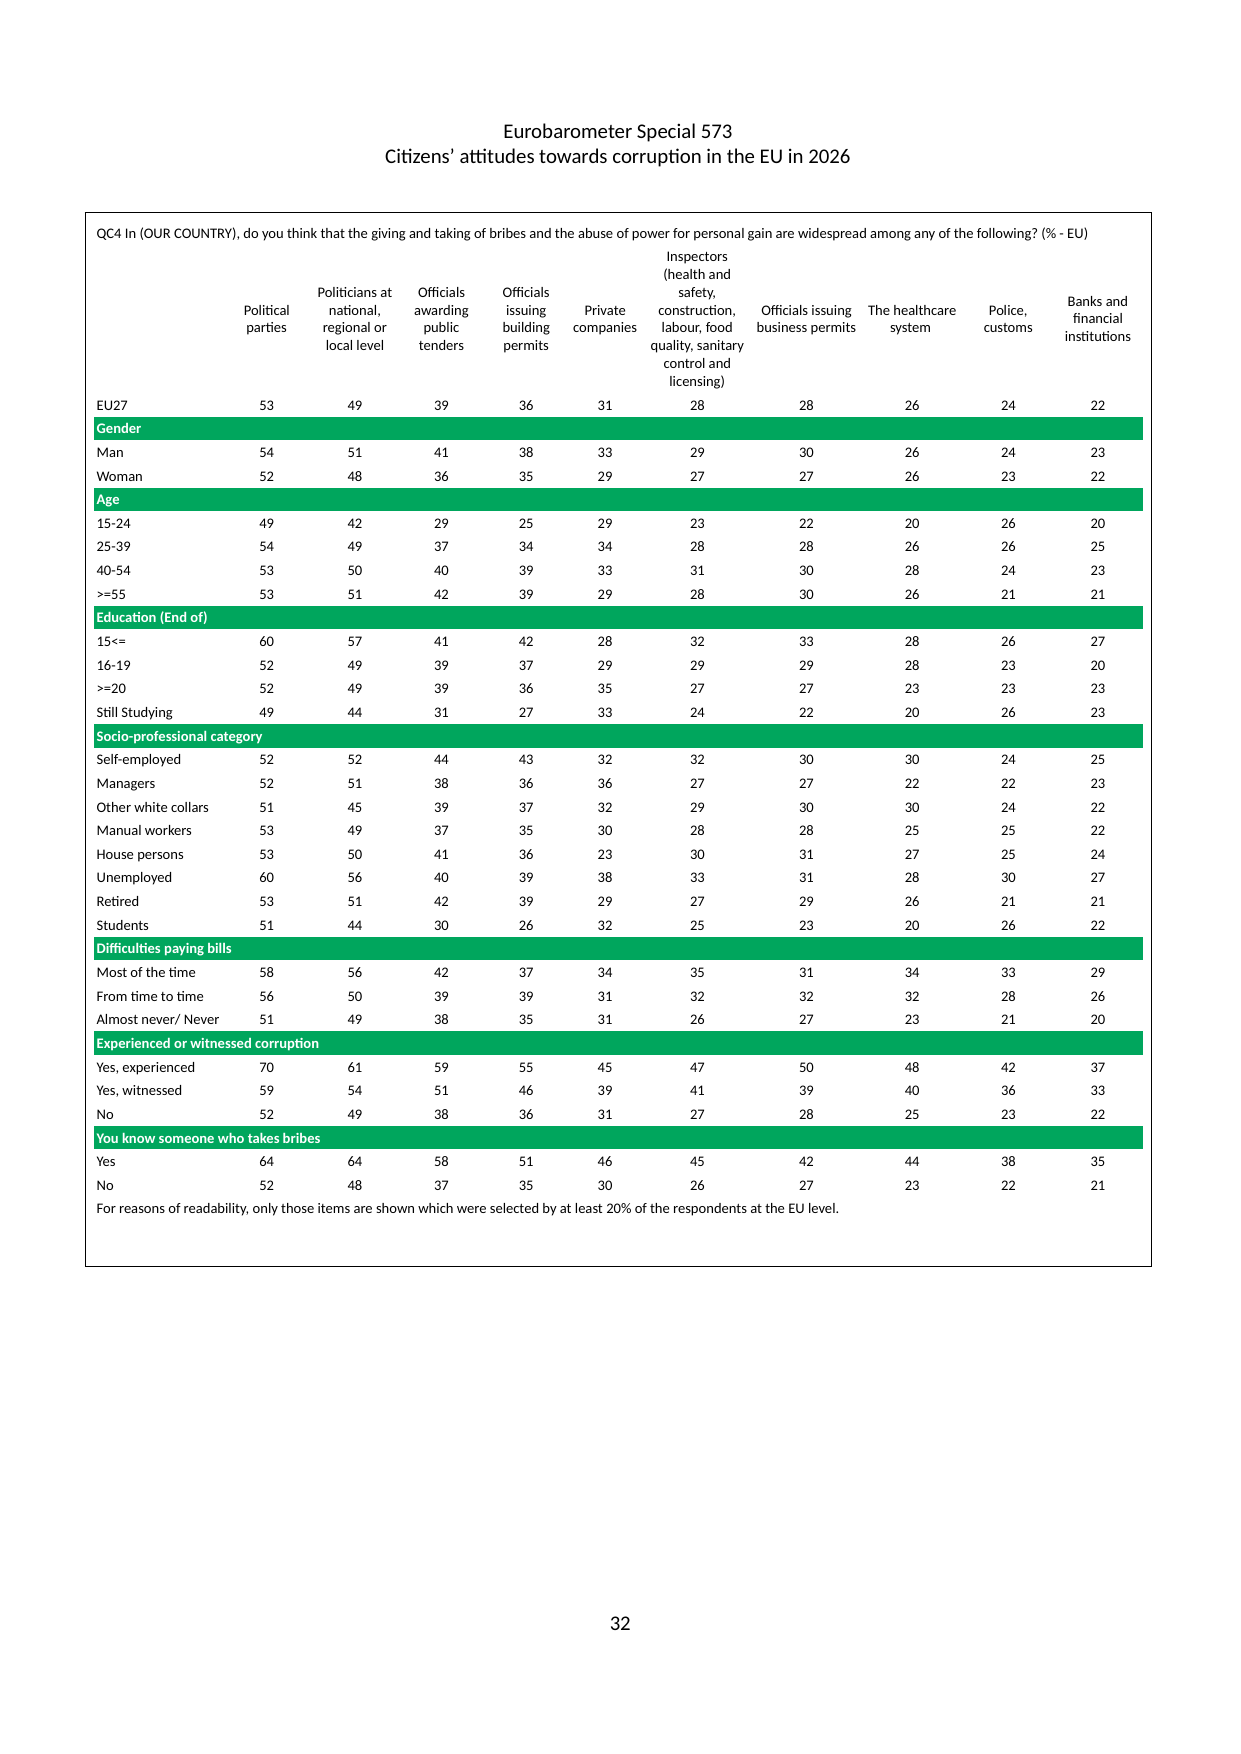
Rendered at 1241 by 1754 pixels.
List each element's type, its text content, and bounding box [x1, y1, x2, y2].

table_cell 44 [860, 1150, 963, 1173]
table_cell 28 [642, 535, 752, 558]
table_cell 60 [222, 866, 311, 889]
table_cell 37 [484, 960, 568, 984]
table_cell Unemployed [94, 866, 222, 889]
table_cell 31 [399, 700, 484, 724]
table_cell 27 [752, 1008, 860, 1031]
table_cell 47 [642, 1055, 752, 1079]
table_cell 33 [1053, 1079, 1143, 1102]
table_cell 22 [1053, 795, 1143, 818]
table_cell 49 [311, 393, 398, 417]
table_cell 23 [752, 913, 860, 937]
table_cell 30 [752, 748, 860, 771]
table_cell 53 [222, 582, 311, 606]
table_cell 29 [642, 653, 752, 677]
table_cell 23 [1053, 559, 1143, 582]
table_cell 28 [642, 582, 752, 606]
table_cell 53 [222, 890, 311, 913]
table_cell 49 [311, 535, 398, 558]
table_cell 53 [222, 819, 311, 842]
table_cell 22 [1053, 1102, 1143, 1126]
table_cell 26 [860, 464, 963, 487]
table_cell 46 [568, 1150, 642, 1173]
table_cell 35 [568, 677, 642, 700]
table_cell 27 [642, 1102, 752, 1126]
table_cell Almost never/ Never [94, 1008, 222, 1031]
table_cell 25 [964, 842, 1053, 866]
table_cell 20 [860, 913, 963, 937]
table_cell 53 [222, 559, 311, 582]
table_cell 16-19 [94, 653, 222, 677]
table_cell 27 [642, 890, 752, 913]
table_cell 30 [860, 795, 963, 818]
table_cell 34 [860, 960, 963, 984]
table_cell 34 [568, 960, 642, 984]
table_cell 15-24 [94, 511, 222, 535]
table_cell 28 [964, 984, 1053, 1008]
table_cell 48 [311, 464, 398, 487]
table_cell 59 [222, 1079, 311, 1102]
table_cell 40 [399, 866, 484, 889]
table_cell Private companies [568, 245, 642, 393]
table_cell 31 [568, 984, 642, 1008]
table_cell 53 [222, 842, 311, 866]
table_cell 32 [568, 795, 642, 818]
table_cell Officials issuing building permits [484, 245, 568, 393]
table_cell Still Studying [94, 700, 222, 724]
table_cell 26 [484, 913, 568, 937]
table_cell >=55 [94, 582, 222, 606]
table_cell 36 [484, 842, 568, 866]
table_cell 27 [752, 464, 860, 487]
table_cell 51 [311, 771, 398, 795]
table_cell 23 [1053, 771, 1143, 795]
table_cell 41 [642, 1079, 752, 1102]
table_cell 23 [642, 511, 752, 535]
table_cell 38 [399, 1102, 484, 1126]
table_cell 39 [399, 653, 484, 677]
table_cell Man [94, 440, 222, 464]
table_cell 58 [222, 960, 311, 984]
table_cell Officials awarding public tenders [399, 245, 484, 393]
table_cell 51 [222, 1008, 311, 1031]
table_cell Gender [94, 417, 1143, 440]
table_header QC4 In (OUR COUNTRY), do you think that the giving and taking of bribes and the abuse of power for personal gain are widespread among any of the following? (% - EU) [94, 221, 1143, 244]
table_cell 60 [222, 629, 311, 653]
table_cell 28 [860, 866, 963, 889]
table_cell 23 [568, 842, 642, 866]
table_cell 26 [642, 1008, 752, 1031]
table_cell 31 [568, 393, 642, 417]
table_cell 64 [222, 1150, 311, 1173]
table_cell 39 [399, 984, 484, 1008]
table_cell 39 [568, 1079, 642, 1102]
table_cell 29 [568, 890, 642, 913]
table_cell 21 [964, 582, 1053, 606]
table_cell 57 [311, 629, 398, 653]
table_cell 29 [399, 511, 484, 535]
table_cell 30 [752, 440, 860, 464]
table_cell 23 [964, 464, 1053, 487]
table_cell 27 [1053, 866, 1143, 889]
table_cell 52 [222, 1173, 311, 1197]
table_cell 45 [311, 795, 398, 818]
table_cell 54 [222, 535, 311, 558]
table_cell 42 [964, 1055, 1053, 1079]
table_cell 51 [311, 582, 398, 606]
table_cell 38 [484, 440, 568, 464]
table_cell Students [94, 913, 222, 937]
table_cell 28 [860, 559, 963, 582]
table_cell 23 [964, 1102, 1053, 1126]
table_cell 37 [1053, 1055, 1143, 1079]
table_cell 25 [1053, 748, 1143, 771]
table_cell 52 [311, 748, 398, 771]
table_cell 55 [484, 1055, 568, 1079]
table_cell 32 [568, 748, 642, 771]
table_cell 22 [964, 771, 1053, 795]
table_cell 51 [311, 890, 398, 913]
table_cell 34 [568, 535, 642, 558]
table_cell 28 [752, 819, 860, 842]
table_cell 37 [484, 653, 568, 677]
table_cell 22 [1053, 393, 1143, 417]
table_cell 25 [860, 1102, 963, 1126]
table_cell 44 [311, 913, 398, 937]
table_cell 42 [399, 890, 484, 913]
table_cell 36 [568, 771, 642, 795]
table_cell 37 [399, 535, 484, 558]
table_cell For reasons of readability, only those items are shown which were selected by at least 20% of the respondents at the EU level. [94, 1197, 1143, 1221]
table_cell Woman [94, 464, 222, 487]
table_cell 36 [399, 464, 484, 487]
table_cell 42 [484, 629, 568, 653]
table_cell 45 [642, 1150, 752, 1173]
table_cell 21 [1053, 582, 1143, 606]
table_cell 31 [642, 559, 752, 582]
table_cell Officials issuing business permits [752, 245, 860, 393]
table_cell 21 [964, 1008, 1053, 1031]
table_cell 50 [311, 842, 398, 866]
table_cell 38 [399, 1008, 484, 1031]
table_cell 36 [484, 393, 568, 417]
table_cell 32 [642, 984, 752, 1008]
table_cell 20 [1053, 511, 1143, 535]
table_cell 25 [1053, 535, 1143, 558]
table_cell 29 [568, 464, 642, 487]
table_cell 56 [311, 960, 398, 984]
table_cell 49 [311, 677, 398, 700]
table_cell 25-39 [94, 535, 222, 558]
table_cell 56 [311, 866, 398, 889]
table_cell 51 [484, 1150, 568, 1173]
table_cell The healthcare system [860, 245, 963, 393]
table_cell 39 [484, 582, 568, 606]
table_cell 24 [964, 795, 1053, 818]
table_cell Inspectors (health and safety, construction, labour, food quality, sanitary control and licensing) [642, 245, 752, 393]
table_cell 25 [964, 819, 1053, 842]
table_cell 28 [752, 393, 860, 417]
table_cell 22 [752, 511, 860, 535]
table_cell 50 [311, 984, 398, 1008]
table_cell 70 [222, 1055, 311, 1079]
table_cell 40 [399, 559, 484, 582]
table_cell 39 [484, 559, 568, 582]
table_cell 24 [642, 700, 752, 724]
table_cell 49 [311, 1008, 398, 1031]
table_cell 26 [642, 1173, 752, 1197]
table_cell 33 [568, 559, 642, 582]
table_cell 35 [484, 1173, 568, 1197]
table_cell 27 [1053, 629, 1143, 653]
table_cell >=20 [94, 677, 222, 700]
table_cell 49 [311, 819, 398, 842]
table_cell EU27 [94, 393, 222, 417]
table_cell 21 [1053, 1173, 1143, 1197]
table_cell 22 [752, 700, 860, 724]
table_cell 42 [399, 960, 484, 984]
table_cell 30 [642, 842, 752, 866]
table_cell You know someone who takes bribes [94, 1126, 1143, 1149]
table_cell 25 [642, 913, 752, 937]
table_cell 64 [311, 1150, 398, 1173]
table_cell 48 [311, 1173, 398, 1197]
table_cell Yes, witnessed [94, 1079, 222, 1102]
table_cell 37 [399, 819, 484, 842]
table_cell 29 [752, 890, 860, 913]
table_cell 37 [484, 795, 568, 818]
table_cell 26 [860, 582, 963, 606]
table_cell 23 [1053, 677, 1143, 700]
table_cell 39 [484, 866, 568, 889]
table_cell 53 [222, 393, 311, 417]
table_cell 22 [860, 771, 963, 795]
table_cell 20 [1053, 1008, 1143, 1031]
table_cell 31 [568, 1102, 642, 1126]
table_cell 29 [642, 795, 752, 818]
table_cell 28 [642, 393, 752, 417]
table_cell 26 [1053, 984, 1143, 1008]
table_cell 30 [752, 795, 860, 818]
table_cell 49 [311, 1102, 398, 1126]
table_cell 33 [568, 700, 642, 724]
table_cell 41 [399, 629, 484, 653]
table_cell Most of the time [94, 960, 222, 984]
table_cell 31 [752, 866, 860, 889]
table_cell 27 [752, 771, 860, 795]
table_cell 20 [860, 511, 963, 535]
table_cell 30 [568, 1173, 642, 1197]
table_cell 31 [752, 960, 860, 984]
table_cell 42 [399, 582, 484, 606]
table_cell 43 [484, 748, 568, 771]
table_cell Difficulties paying bills [94, 937, 1143, 960]
table_cell 35 [642, 960, 752, 984]
table_cell Socio-professional category [94, 724, 1143, 748]
table_cell 28 [568, 629, 642, 653]
table_cell 23 [860, 1173, 963, 1197]
table_cell 45 [568, 1055, 642, 1079]
table_cell 26 [860, 393, 963, 417]
table_cell 52 [222, 464, 311, 487]
table_cell House persons [94, 842, 222, 866]
table_cell 36 [964, 1079, 1053, 1102]
table_cell 30 [752, 582, 860, 606]
table_cell Education (End of) [94, 606, 1143, 629]
table_cell 26 [964, 913, 1053, 937]
table_cell 39 [752, 1079, 860, 1102]
table_cell 28 [860, 629, 963, 653]
table_cell 23 [860, 677, 963, 700]
table_cell 26 [860, 440, 963, 464]
table_cell 35 [484, 464, 568, 487]
table_cell 42 [752, 1150, 860, 1173]
table_cell 21 [1053, 890, 1143, 913]
table_cell 38 [964, 1150, 1053, 1173]
table_cell 41 [399, 842, 484, 866]
table_cell 23 [1053, 440, 1143, 464]
table_cell 33 [964, 960, 1053, 984]
table_cell From time to time [94, 984, 222, 1008]
table_cell 50 [752, 1055, 860, 1079]
table_cell 36 [484, 1102, 568, 1126]
table_cell No [94, 1173, 222, 1197]
table_cell 49 [311, 653, 398, 677]
table_cell 23 [1053, 700, 1143, 724]
table_cell 44 [311, 700, 398, 724]
table_cell Banks and financial institutions [1053, 245, 1143, 393]
table_cell 38 [568, 866, 642, 889]
table_cell 28 [860, 653, 963, 677]
table_cell 26 [964, 535, 1053, 558]
table_cell 35 [484, 819, 568, 842]
table_cell Other white collars [94, 795, 222, 818]
table_cell 32 [752, 984, 860, 1008]
table_cell 22 [1053, 464, 1143, 487]
table_cell Yes [94, 1150, 222, 1173]
table_cell 40 [860, 1079, 963, 1102]
table_cell 29 [1053, 960, 1143, 984]
table_cell 50 [311, 559, 398, 582]
table_cell 27 [752, 1173, 860, 1197]
table_cell 23 [964, 677, 1053, 700]
table_cell 37 [399, 1173, 484, 1197]
table_cell 25 [860, 819, 963, 842]
table_cell 59 [399, 1055, 484, 1079]
table_cell 52 [222, 771, 311, 795]
table_cell 49 [222, 511, 311, 535]
table_cell 33 [568, 440, 642, 464]
table_cell Police, customs [964, 245, 1053, 393]
table_cell 22 [964, 1173, 1053, 1197]
table_cell 30 [860, 748, 963, 771]
table_cell 44 [399, 748, 484, 771]
table_cell 32 [568, 913, 642, 937]
table_cell 32 [642, 629, 752, 653]
table_cell Self-employed [94, 748, 222, 771]
table_cell 15<= [94, 629, 222, 653]
table_cell 24 [964, 748, 1053, 771]
table_cell 33 [642, 866, 752, 889]
table_cell 31 [752, 842, 860, 866]
table_cell 22 [1053, 819, 1143, 842]
table_cell Retired [94, 890, 222, 913]
table_cell 46 [484, 1079, 568, 1102]
table_cell Political parties [222, 245, 311, 393]
table_cell 51 [222, 795, 311, 818]
table_cell 26 [860, 890, 963, 913]
table_cell Politicians at national, regional or local level [311, 245, 398, 393]
table_cell 32 [642, 748, 752, 771]
table_cell 54 [222, 440, 311, 464]
table_cell 27 [752, 677, 860, 700]
table_cell 20 [1053, 653, 1143, 677]
table_cell Experienced or witnessed corruption [94, 1031, 1143, 1055]
table_cell 27 [860, 842, 963, 866]
table_cell 21 [964, 890, 1053, 913]
table_cell 56 [222, 984, 311, 1008]
table_cell 28 [752, 535, 860, 558]
table_cell 39 [399, 795, 484, 818]
table_cell 27 [642, 464, 752, 487]
table_cell 51 [311, 440, 398, 464]
table_cell 29 [568, 653, 642, 677]
table_cell 23 [964, 653, 1053, 677]
table_cell 30 [399, 913, 484, 937]
table_cell 29 [568, 582, 642, 606]
table_cell 39 [399, 677, 484, 700]
table_cell 28 [642, 819, 752, 842]
table_cell 49 [222, 700, 311, 724]
table_cell 52 [222, 677, 311, 700]
table_cell 39 [484, 984, 568, 1008]
table_cell 36 [484, 677, 568, 700]
table_cell 61 [311, 1055, 398, 1079]
table_cell 31 [568, 1008, 642, 1031]
table_cell 30 [752, 559, 860, 582]
table_cell 20 [860, 700, 963, 724]
table_cell 35 [1053, 1150, 1143, 1173]
table_cell 36 [484, 771, 568, 795]
table_cell 29 [642, 440, 752, 464]
table_cell 52 [222, 1102, 311, 1126]
table_cell 25 [484, 511, 568, 535]
table_cell [94, 245, 222, 393]
table_cell 58 [399, 1150, 484, 1173]
table_cell 26 [860, 535, 963, 558]
table_cell 24 [964, 440, 1053, 464]
table_cell 39 [484, 890, 568, 913]
table_cell 42 [311, 511, 398, 535]
table_cell No [94, 1102, 222, 1126]
table_cell 27 [642, 771, 752, 795]
table_cell Manual workers [94, 819, 222, 842]
table_cell 26 [964, 511, 1053, 535]
table_cell 24 [964, 393, 1053, 417]
table_cell 29 [568, 511, 642, 535]
table_cell 51 [399, 1079, 484, 1102]
table_cell 24 [1053, 842, 1143, 866]
table_cell 27 [642, 677, 752, 700]
table_cell Age [94, 488, 1143, 511]
table_cell 27 [484, 700, 568, 724]
table_cell 26 [964, 629, 1053, 653]
table_cell 23 [860, 1008, 963, 1031]
table_cell 24 [964, 559, 1053, 582]
table_cell 52 [222, 748, 311, 771]
table_cell 52 [222, 653, 311, 677]
table_cell 29 [752, 653, 860, 677]
table_cell 32 [860, 984, 963, 1008]
table_cell Yes, experienced [94, 1055, 222, 1079]
table_cell 48 [860, 1055, 963, 1079]
table_cell 34 [484, 535, 568, 558]
table_cell 30 [964, 866, 1053, 889]
table_cell 40-54 [94, 559, 222, 582]
table_cell 41 [399, 440, 484, 464]
table_cell 51 [222, 913, 311, 937]
table_cell 30 [568, 819, 642, 842]
table_cell 26 [964, 700, 1053, 724]
table_cell 28 [752, 1102, 860, 1126]
table_cell 22 [1053, 913, 1143, 937]
table_cell 54 [311, 1079, 398, 1102]
table_cell 35 [484, 1008, 568, 1031]
table_cell 33 [752, 629, 860, 653]
table_cell Managers [94, 771, 222, 795]
table_cell 38 [399, 771, 484, 795]
table_cell 39 [399, 393, 484, 417]
